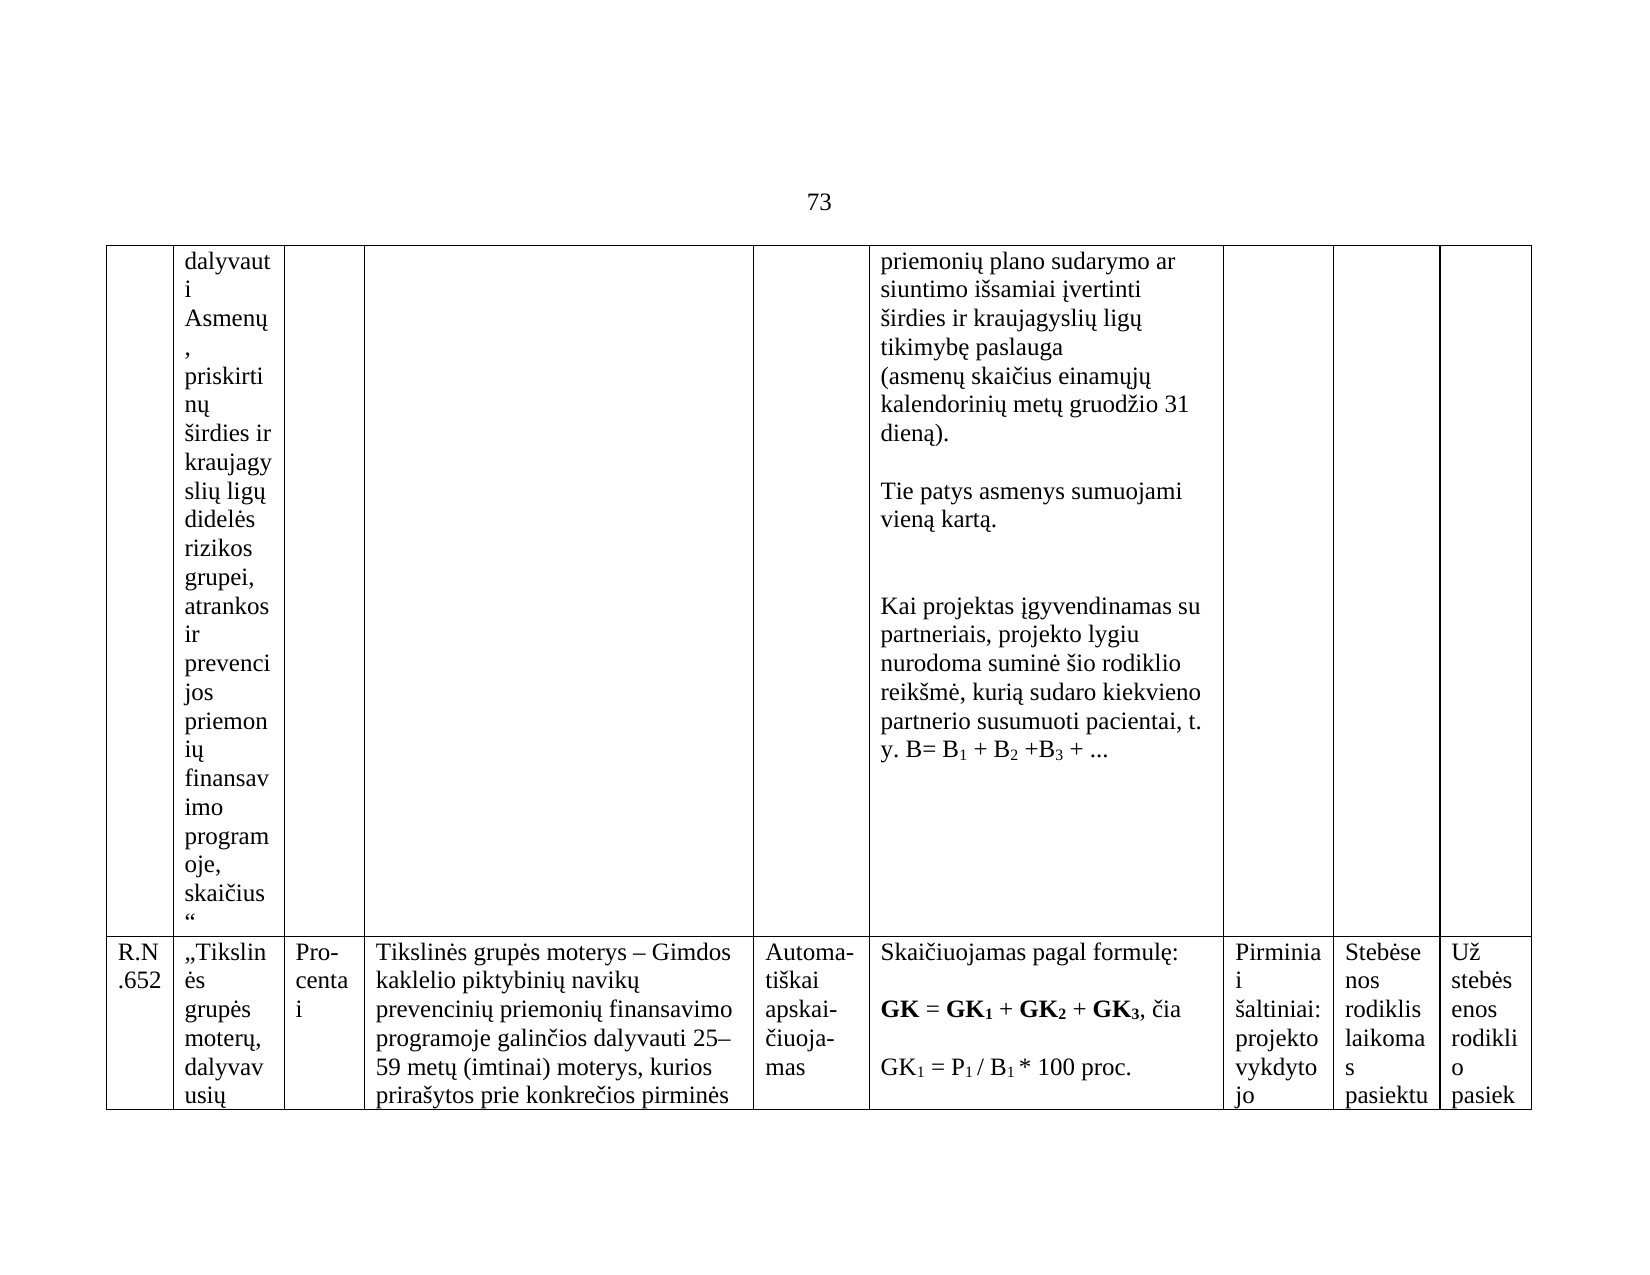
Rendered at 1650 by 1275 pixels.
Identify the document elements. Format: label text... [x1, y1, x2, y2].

table_cell [107, 246, 173, 936]
table_cell Už stebėsenos rodiklio pasiek [1441, 937, 1531, 1109]
table_cell Skaičiuojamas pagal formulę: GK = GK1 + GK2 + GK3, čia GK1 = P1 / B1 * 100 proc. [870, 937, 1223, 1109]
table_cell [365, 246, 753, 936]
table_cell [1334, 246, 1439, 936]
table_cell [1224, 246, 1333, 936]
table_cell R.N.652 [107, 937, 173, 1109]
table_cell „Tikslinės grupės moterų, dalyvavusių [174, 937, 284, 1109]
table_cell dalyvauti Asmenų, priskirtinų širdies ir kraujagyslių ligų didelės rizikos grupei, atrankos ir prevencijos priemonių finansavimo programoje, skaičius“ [174, 246, 284, 936]
table_cell Tikslinės grupės moterys – Gimdos kaklelio piktybinių navikų prevencinių priemonių finansavimo programoje galinčios dalyvauti 25–59 metų (imtinai) moterys, kurios prirašytos prie konkrečios pirminės [365, 937, 753, 1109]
table_cell Pirminiai šaltiniai: projekto vykdytojo [1224, 937, 1333, 1109]
table_cell Pro-centai [285, 937, 364, 1109]
table_cell [754, 246, 869, 936]
table_cell [1441, 246, 1531, 936]
table_cell Automa-tiškai apskai-čiuoja-mas [754, 937, 869, 1109]
table_cell Stebėsenos rodiklis laikomas pasiektu [1334, 937, 1439, 1109]
table_cell [285, 246, 364, 936]
table_cell priemonių plano sudarymo ar siuntimo išsamiai įvertinti širdies ir kraujagyslių ligų tikimybę paslauga (asmenų skaičius einamųjų kalendorinių metų gruodžio 31 dieną). Tie patys asmenys sumuojami vieną kartą. Kai projektas įgyvendinamas su partneriais, projekto lygiu nurodoma suminė šio rodiklio reikšmė, kurią sudaro kiekvieno partnerio susumuoti pacientai, t. y. B= B1 + B2 +B3 + ... [870, 246, 1223, 936]
